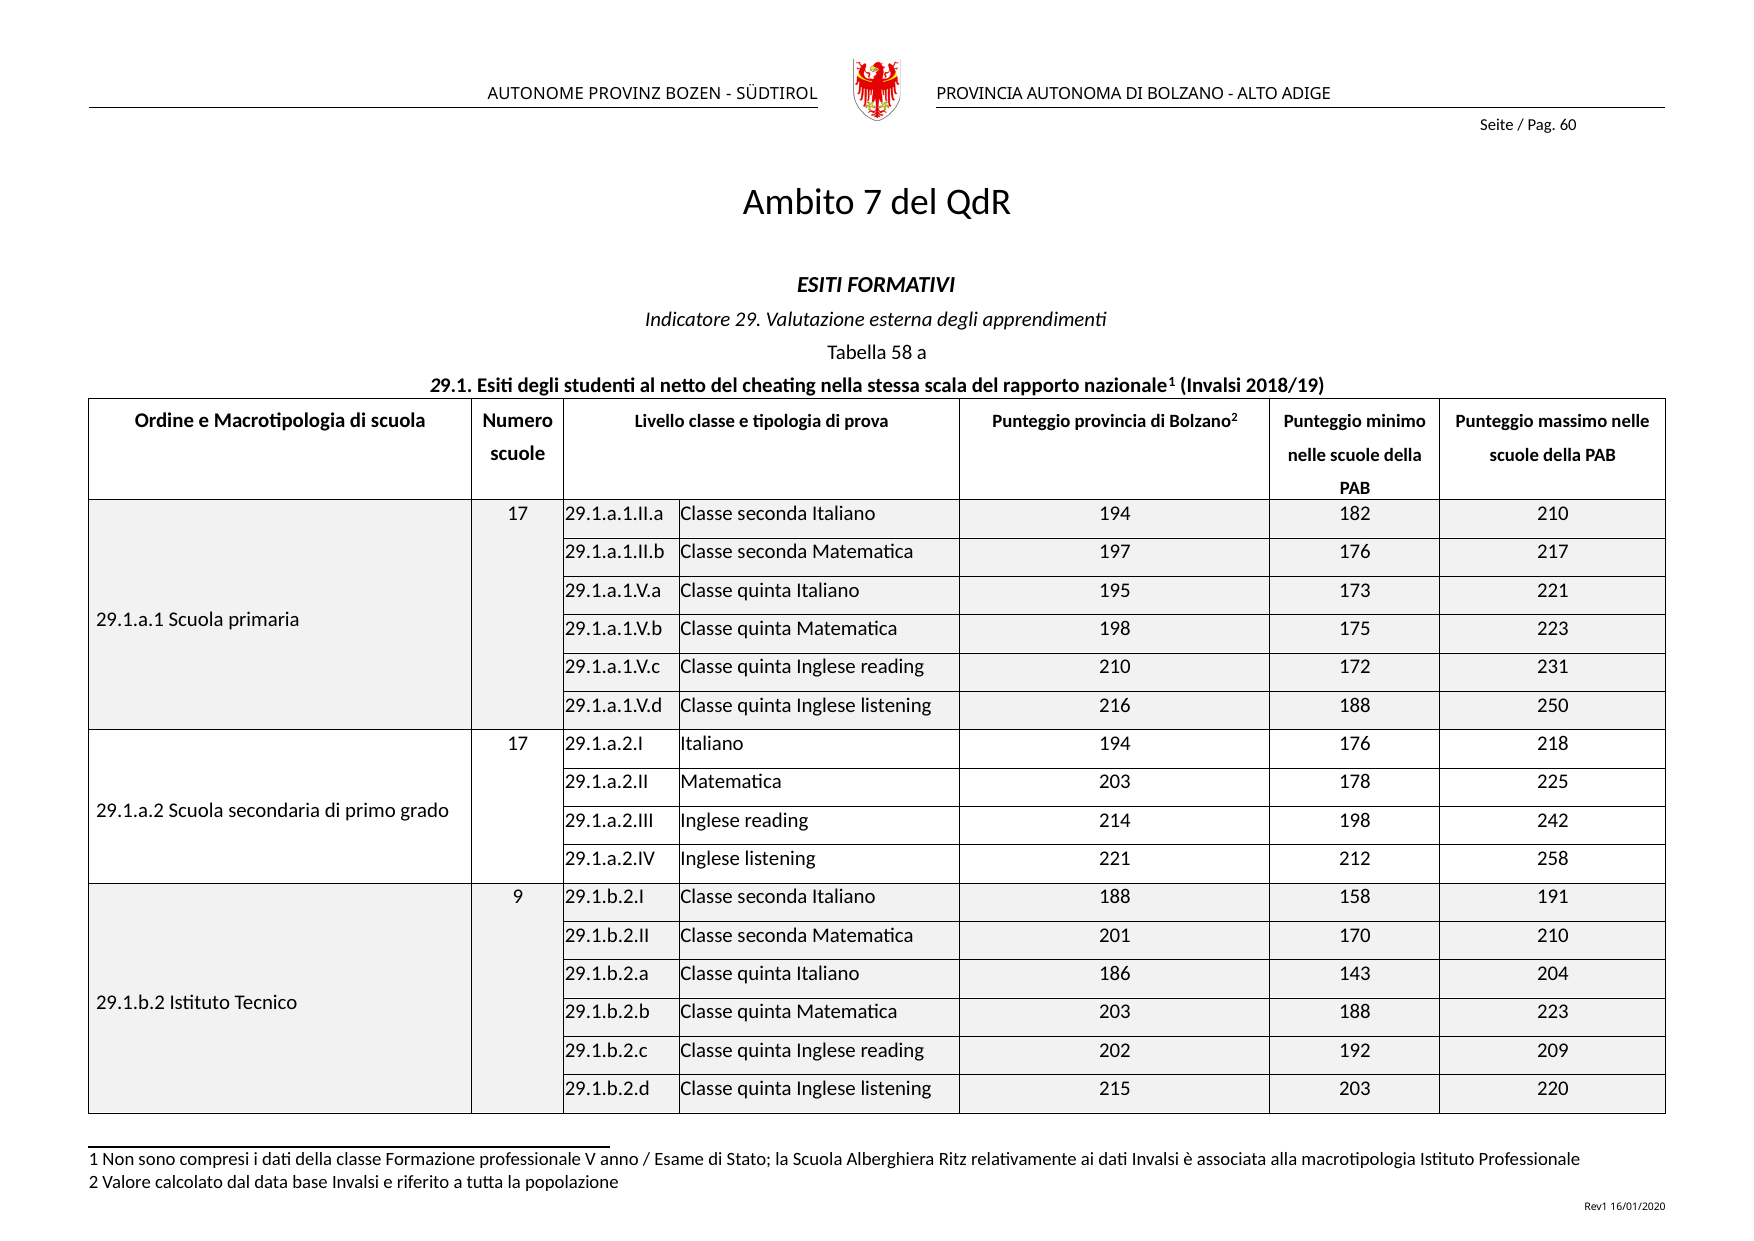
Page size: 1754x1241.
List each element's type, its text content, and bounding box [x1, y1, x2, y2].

table_cell 17 [472, 500, 563, 729]
table_cell Classe quinta Italiano [680, 577, 959, 614]
table_cell Punteggio massimo nelle scuole della PAB [1440, 399, 1665, 499]
table_cell 242 [1440, 807, 1665, 844]
table_cell Classe quinta Inglese listening [680, 692, 959, 729]
table_cell 186 [960, 960, 1269, 997]
table_cell 194 [960, 730, 1269, 767]
table_cell 29.1.a.1.II.a [564, 500, 679, 537]
table_cell 29.1.a.2 Scuola secondaria di primo grado [89, 730, 471, 882]
table_cell Inglese listening [680, 845, 959, 882]
table_cell 210 [1440, 922, 1665, 959]
table_cell 201 [960, 922, 1269, 959]
table_cell 188 [960, 884, 1269, 921]
table_cell Classe quinta Matematica [680, 615, 959, 652]
table_cell 223 [1440, 615, 1665, 652]
table_cell Classe seconda Matematica [680, 539, 959, 576]
table_cell 173 [1270, 577, 1439, 614]
table_cell 198 [960, 615, 1269, 652]
table_cell 188 [1270, 999, 1439, 1036]
table_cell 194 [960, 500, 1269, 537]
table_cell Classe quinta Inglese listening [680, 1075, 959, 1112]
table_cell 29.1.a.1.V.b [564, 615, 679, 652]
table_cell 29.1.b.2.a [564, 960, 679, 997]
table_cell 192 [1270, 1037, 1439, 1074]
table_cell 29.1.a.2.II [564, 769, 679, 806]
table_cell 29.1.a.1.II.b [564, 539, 679, 576]
table_cell 29.1.b.2.c [564, 1037, 679, 1074]
table_cell 176 [1270, 539, 1439, 576]
table_cell 29.1.a.1.V.d [564, 692, 679, 729]
table_cell Classe quinta Matematica [680, 999, 959, 1036]
table_cell 29.1.b.2.d [564, 1075, 679, 1112]
table_cell 210 [1440, 500, 1665, 537]
table_cell 182 [1270, 500, 1439, 537]
table_cell 203 [960, 769, 1269, 806]
table_cell 215 [960, 1075, 1269, 1112]
table_cell 231 [1440, 654, 1665, 691]
table_cell 188 [1270, 692, 1439, 729]
table_cell 223 [1440, 999, 1665, 1036]
table_header Ambito 7 del QdR ESITI FORMATIVI Indicatore 29. Valutazione esterna degli apprendimenti Tabella 58 a 29.1. Esiti degli studenti al netto del cheating nella stessa scala del rapporto nazionale (Invalsi 2018/19) [89, 178, 1665, 398]
table_cell 29.1.a.1.V.a [564, 577, 679, 614]
table_cell 221 [1440, 577, 1665, 614]
table_cell 218 [1440, 730, 1665, 767]
table_cell 178 [1270, 769, 1439, 806]
table_cell 29.1.a.2.I [564, 730, 679, 767]
table_cell 143 [1270, 960, 1439, 997]
table_cell Classe seconda Italiano [680, 884, 959, 921]
table_cell Classe quinta Italiano [680, 960, 959, 997]
table_cell 29.1.b.2 Istituto Tecnico [89, 884, 471, 1112]
table_cell 221 [960, 845, 1269, 882]
table_cell 217 [1440, 539, 1665, 576]
table_cell 250 [1440, 692, 1665, 729]
table_cell Punteggio provincia di Bolzano [960, 399, 1269, 499]
table_cell Punteggio minimo nelle scuole della PAB [1270, 399, 1439, 499]
table_cell Classe quinta Inglese reading [680, 654, 959, 691]
table_cell Inglese reading [680, 807, 959, 844]
table_cell 220 [1440, 1075, 1665, 1112]
table_cell 195 [960, 577, 1269, 614]
table_cell 212 [1270, 845, 1439, 882]
table_cell 29.1.b.2.I [564, 884, 679, 921]
table_cell 225 [1440, 769, 1665, 806]
table_cell 203 [960, 999, 1269, 1036]
table_cell 158 [1270, 884, 1439, 921]
table_cell 170 [1270, 922, 1439, 959]
table_cell 258 [1440, 845, 1665, 882]
table_cell 176 [1270, 730, 1439, 767]
table_cell 29.1.a.1.V.c [564, 654, 679, 691]
table_cell 17 [472, 730, 563, 882]
table_cell 214 [960, 807, 1269, 844]
table_cell 198 [1270, 807, 1439, 844]
table_cell 203 [1270, 1075, 1439, 1112]
table_cell 29.1.a.2.IV [564, 845, 679, 882]
table_cell 191 [1440, 884, 1665, 921]
table_cell Numero scuole [472, 399, 563, 499]
table_cell 175 [1270, 615, 1439, 652]
table_cell 202 [960, 1037, 1269, 1074]
table_cell Classe seconda Matematica [680, 922, 959, 959]
table_cell 9 [472, 884, 563, 1112]
table_cell Classe seconda Italiano [680, 500, 959, 537]
table_cell 172 [1270, 654, 1439, 691]
table_cell 197 [960, 539, 1269, 576]
table_cell 216 [960, 692, 1269, 729]
table_cell Classe quinta Inglese reading [680, 1037, 959, 1074]
table_cell 204 [1440, 960, 1665, 997]
table_cell Italiano [680, 730, 959, 767]
table_cell 29.1.a.2.III [564, 807, 679, 844]
table_cell 29.1.a.1 Scuola primaria [89, 500, 471, 729]
table_cell 209 [1440, 1037, 1665, 1074]
table_cell 29.1.b.2.II [564, 922, 679, 959]
table_cell Matematica [680, 769, 959, 806]
table_cell 29.1.b.2.b [564, 999, 679, 1036]
table_cell Livello classe e tipologia di prova [564, 399, 959, 499]
table_cell 210 [960, 654, 1269, 691]
table_cell Ordine e Macrotipologia di scuola [89, 399, 471, 499]
